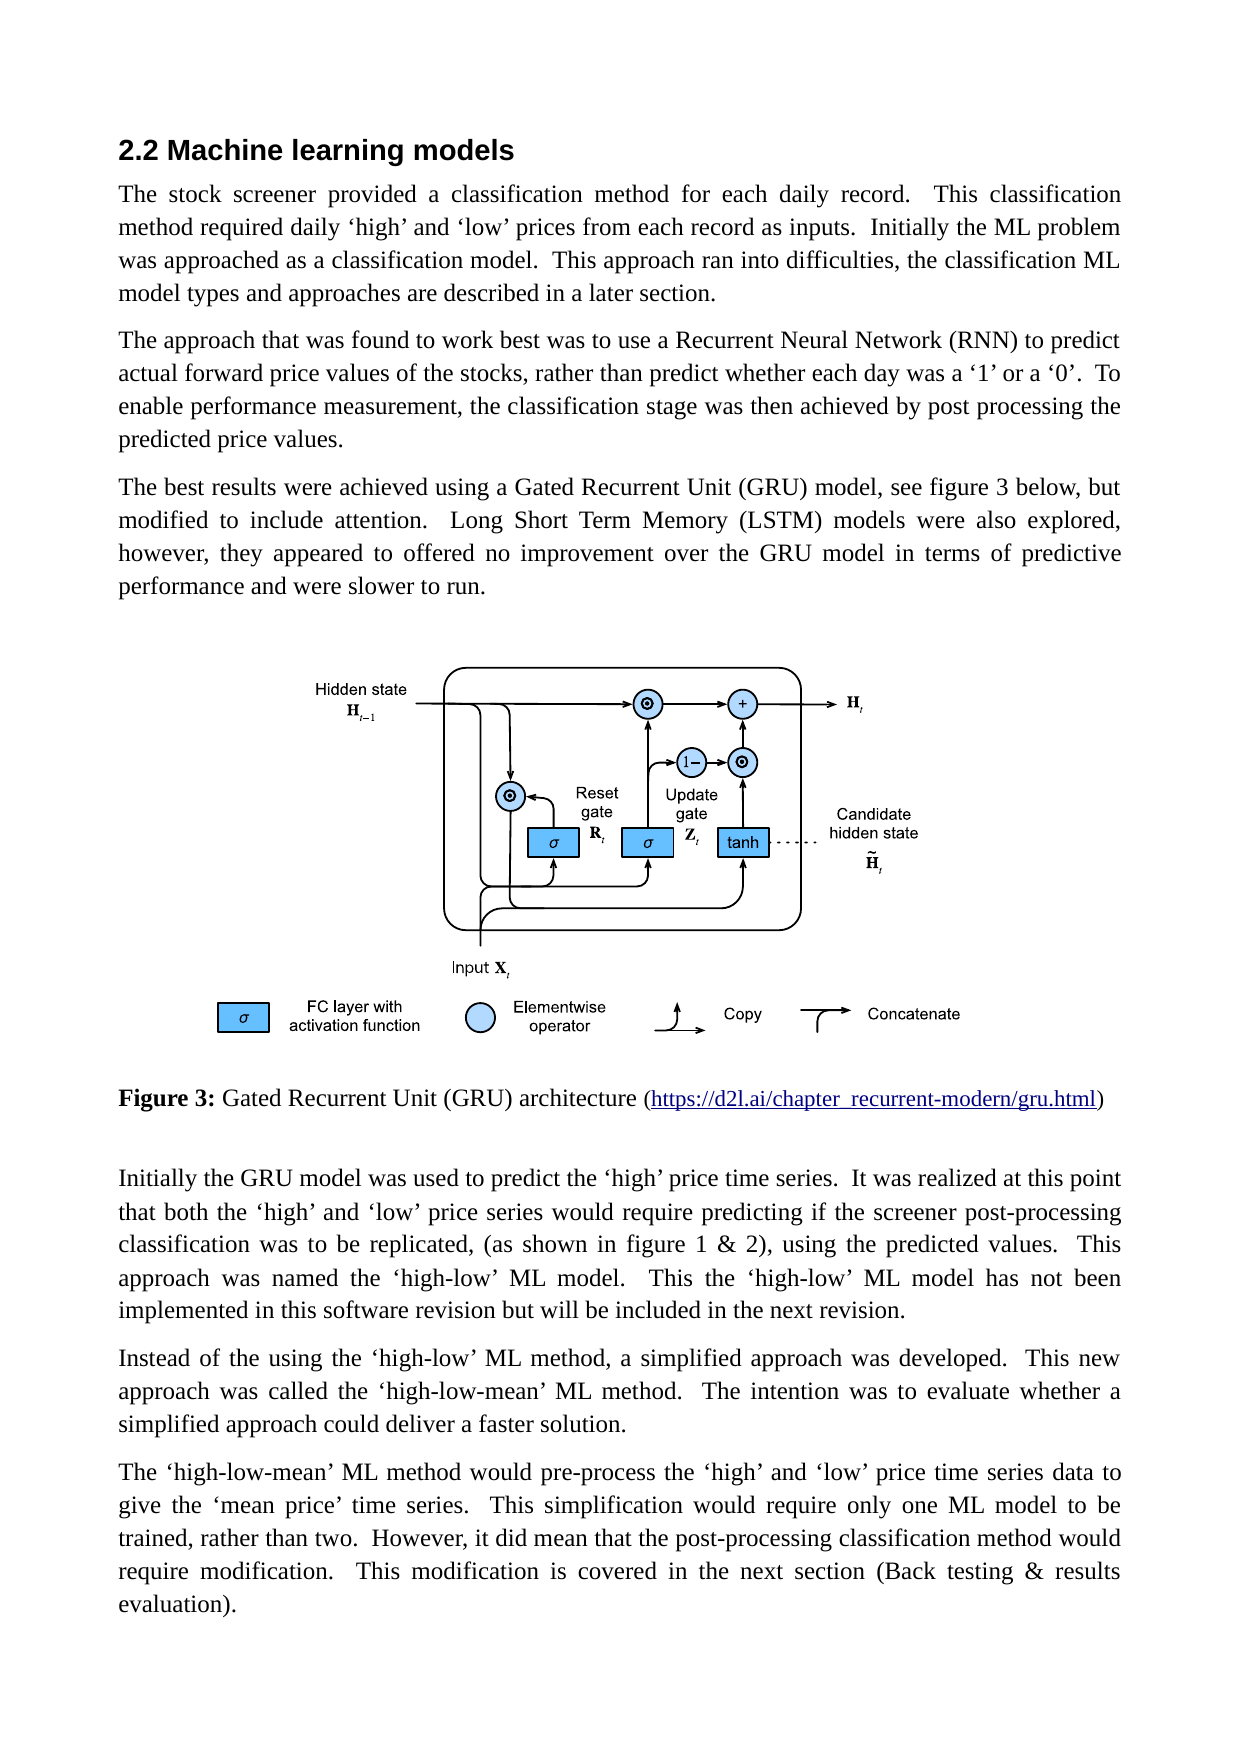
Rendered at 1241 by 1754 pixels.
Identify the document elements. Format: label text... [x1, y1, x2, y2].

text The ‘high-low-mean’ ML method would pre-process the ‘high’ and ‘low’ price time series data to give the ‘mean price’ time series. This simplification would require only one ML model to be trained, rather than two. However, it did mean that the post-processing classification method would require modification. This modification is covered in the next section (Back testing & results evaluation). [118, 1457, 1122, 1618]
text Figure 3: Gated Recurrent Unit (GRU) architecture (https://d2l.ai/chapter_recurrent-modern/gru.html) [118, 666, 1122, 1112]
text Initially the GRU model was used to predict the ‘high’ price time series. It was realized at this point that both the ‘high’ and ‘low’ price series would require predicting if the screener post-processing classification was to be replicated, (as shown in figure 1 & 2), using the predicted values. This approach was named the ‘high-low’ ML model. This the ‘high-low’ ML model has not been implemented in this software revision but will be included in the next revision. [118, 1131, 1122, 1324]
text The stock screener provided a classification method for each daily record. This classification method required daily ‘high’ and ‘low’ prices from each record as inputs. Initially the ML problem was approached as a classification model. This approach ran into difficulties, the classification ML model types and approaches are described in a later section. [118, 179, 1122, 307]
text The approach that was found to work best was to use a Recurrent Neural Network (RNN) to predict actual forward price values of the stocks, rather than predict whether each day was a ‘1’ or a ‘0’. To enable performance measurement, the classification stage was then achieved by post processing the predicted price values. [118, 325, 1122, 453]
text The best results were achieved using a Gated Recurrent Unit (GRU) model, see figure 3 below, but modified to include attention. Long Short Term Memory (LSTM) models were also explored, however, they appeared to offered no improvement over the GRU model in terms of predictive performance and were slower to run. [118, 472, 1122, 600]
text Instead of the using the ‘high-low’ ML method, a simplified approach was developed. This new approach was called the ‘high-low-mean’ ML method. The intention was to evaluate whether a simplified approach could deliver a faster solution. [118, 1343, 1122, 1438]
subtitle 2.2 Machine learning models [118, 133, 1122, 166]
